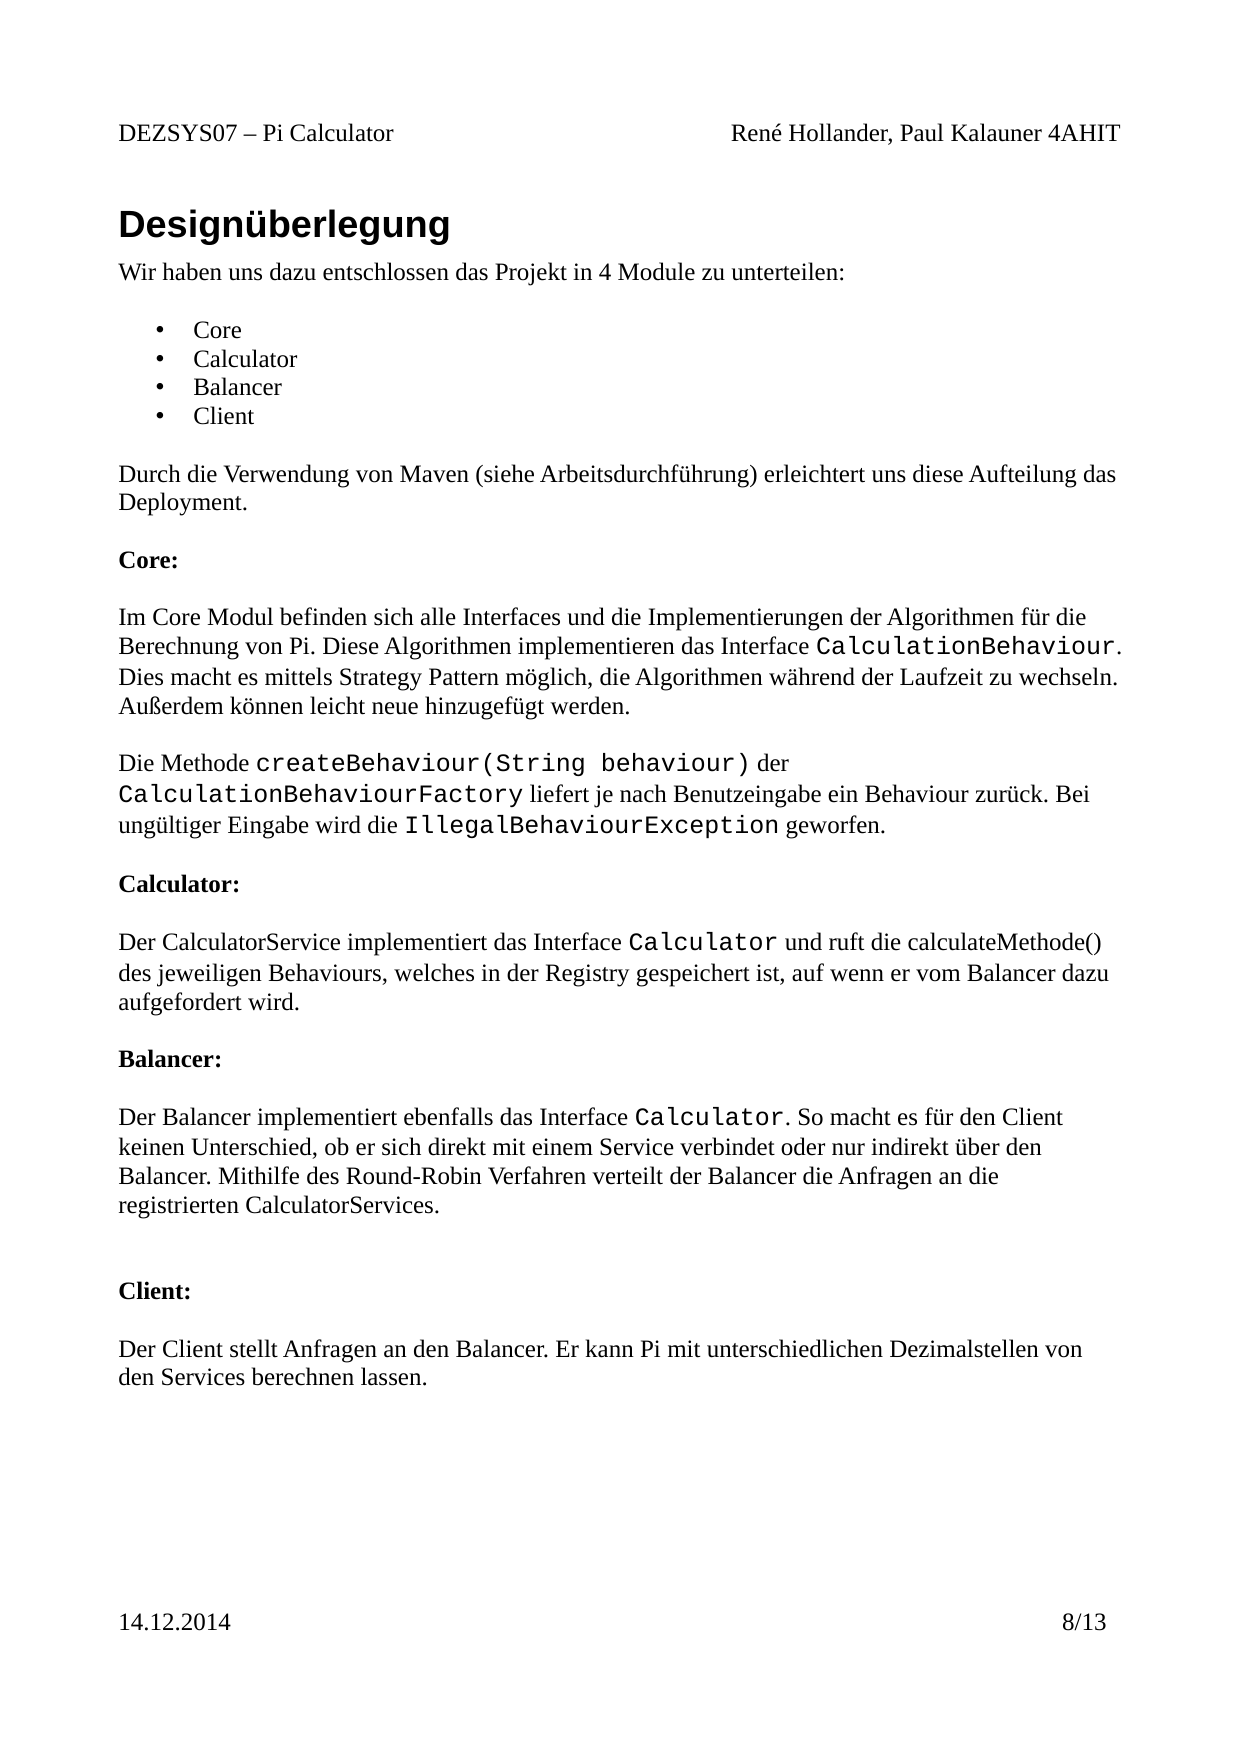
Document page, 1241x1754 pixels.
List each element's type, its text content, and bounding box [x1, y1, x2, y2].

list Client [156, 401, 1122, 430]
text Balancer: [118, 1044, 1122, 1073]
text Wir haben uns dazu entschlossen das Projekt in 4 Module zu unterteilen: [118, 257, 1122, 286]
list Core [156, 315, 1122, 344]
text Im Core Modul befinden sich alle Interfaces und die Implementierungen der Algorithmen für die Berechnung von Pi. Diese Algorithmen implementieren das Interface CalculationBehaviour. Dies macht es mittels Strategy Pattern möglich, die Algorithmen während der Laufzeit zu wechseln. Außerdem können leicht neue hinzugefügt werden. [118, 602, 1122, 719]
text Der Balancer implementiert ebenfalls das Interface Calculator. So macht es für den Client keinen Unterschied, ob er sich direkt mit einem Service verbindet oder nur indirekt über den Balancer. Mithilfe des Round-Robin Verfahren verteilt der Balancer die Anfragen an die registrierten CalculatorServices. [118, 1102, 1122, 1219]
list Balancer [156, 372, 1122, 401]
text Client: [118, 1276, 1122, 1305]
text Durch die Verwendung von Maven (siehe Arbeitsdurchführung) erleichtert uns diese Aufteilung das Deployment. [118, 459, 1122, 516]
text Der Client stellt Anfragen an den Balancer. Er kann Pi mit unterschiedlichen Dezimalstellen von den Services berechnen lassen. [118, 1334, 1122, 1391]
text Calculator: [118, 869, 1122, 898]
text Die Methode createBehaviour(String behaviour) der CalculationBehaviourFactory liefert je nach Benutzeingabe ein Behaviour zurück. Bei ungültiger Eingabe wird die IllegalBehaviourException geworfen. [118, 748, 1122, 841]
text Core: [118, 545, 1122, 574]
text Der CalculatorService implementiert das Interface Calculator und ruft die calculateMethode() des jeweiligen Behaviours, welches in der Registry gespeichert ist, auf wenn er vom Balancer dazu aufgefordert wird. [118, 927, 1122, 1015]
subtitle Designüberlegung [118, 201, 1122, 245]
list Calculator [156, 344, 1122, 372]
